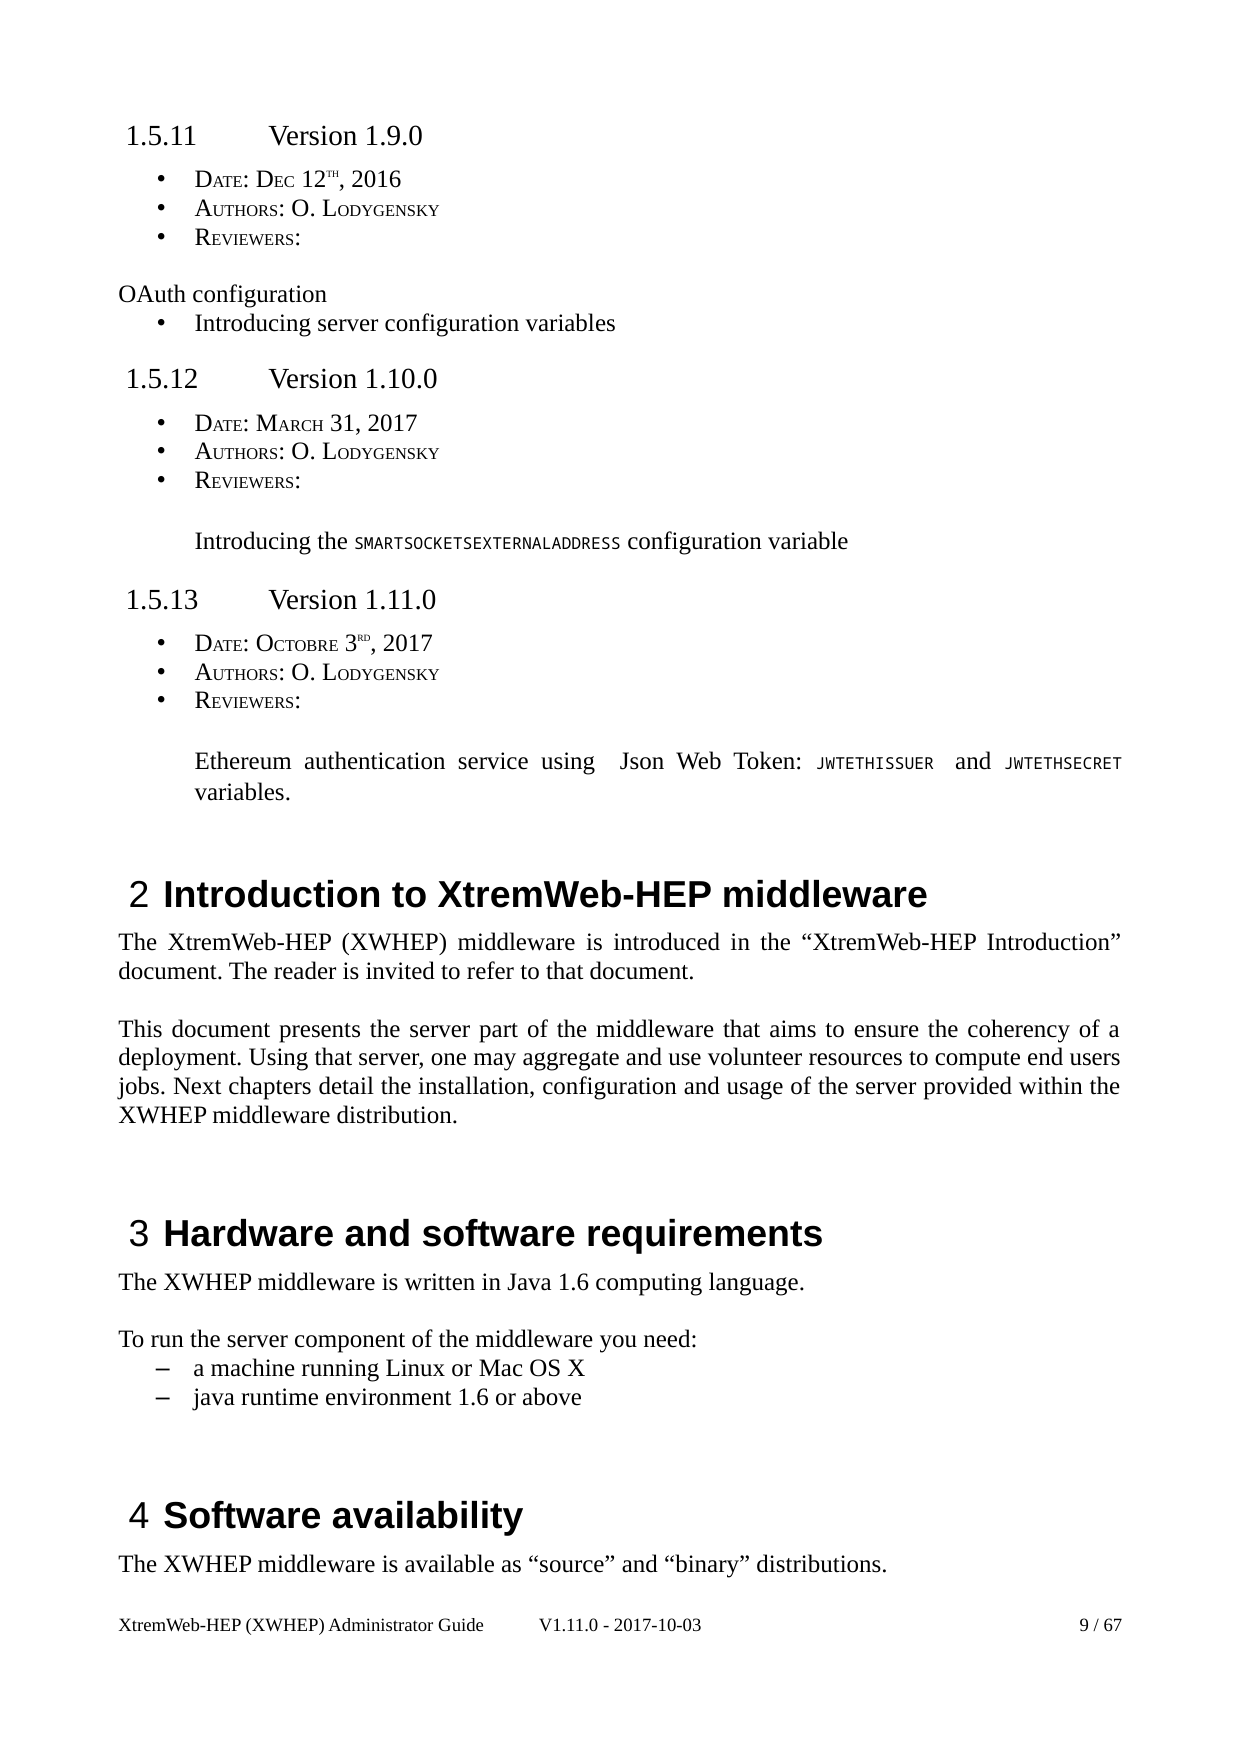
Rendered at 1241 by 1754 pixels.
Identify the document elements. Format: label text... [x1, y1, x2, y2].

subtitle Version 1.10.0 [118, 362, 1122, 395]
subtitle Introduction to XtremWeb-HEP middleware [118, 872, 1122, 915]
subtitle Hardware and software requirements [118, 1211, 1122, 1254]
list java runtime environment 1.6 or above [156, 1382, 1122, 1411]
list Authors: O. Lodygensky [157, 193, 1122, 222]
text This document presents the server part of the middleware that aims to ensure the coherency of a deployment. Using that server, one may aggregate and use volunteer resources to compute end users jobs. Next chapters detail the installation, configuration and usage of the server provided within the XWHEP middleware distribution. [118, 1014, 1122, 1129]
list Authors: O. Lodygensky [157, 436, 1122, 465]
list a machine running Linux or Mac OS X [156, 1353, 1122, 1382]
subtitle Software availability [118, 1493, 1122, 1536]
list Reviewers: [157, 685, 1122, 714]
list Introducing server configuration variables [157, 308, 1122, 337]
list Date: Dec 12th, 2016 [157, 164, 1122, 193]
list Reviewers: [157, 222, 1122, 250]
subtitle Version 1.11.0 [118, 582, 1122, 615]
subtitle Version 1.9.0 [118, 118, 1122, 152]
list Ethereum authentication service using Json Web Token: jwtethissuer and jwtethsecret variables. [157, 743, 1122, 806]
list Introducing the smartsocketsexternaladdress configuration variable [157, 523, 1122, 557]
text The XWHEP middleware is written in Java 1.6 computing language. [118, 1267, 1122, 1296]
text To run the server component of the middleware you need: [118, 1324, 1122, 1353]
text The XWHEP middleware is available as “source” and “binary” distributions. [118, 1549, 1122, 1577]
list Date: March 31, 2017 [157, 408, 1122, 436]
text OAuth configuration [118, 279, 1122, 308]
text The XtremWeb-HEP (XWHEP) middleware is introduced in the “XtremWeb-HEP Introduction” document. The reader is invited to refer to that document. [118, 927, 1122, 985]
list Reviewers: [157, 465, 1122, 494]
list Authors: O. Lodygensky [157, 657, 1122, 685]
list Date: Octobre 3rd, 2017 [157, 628, 1122, 657]
